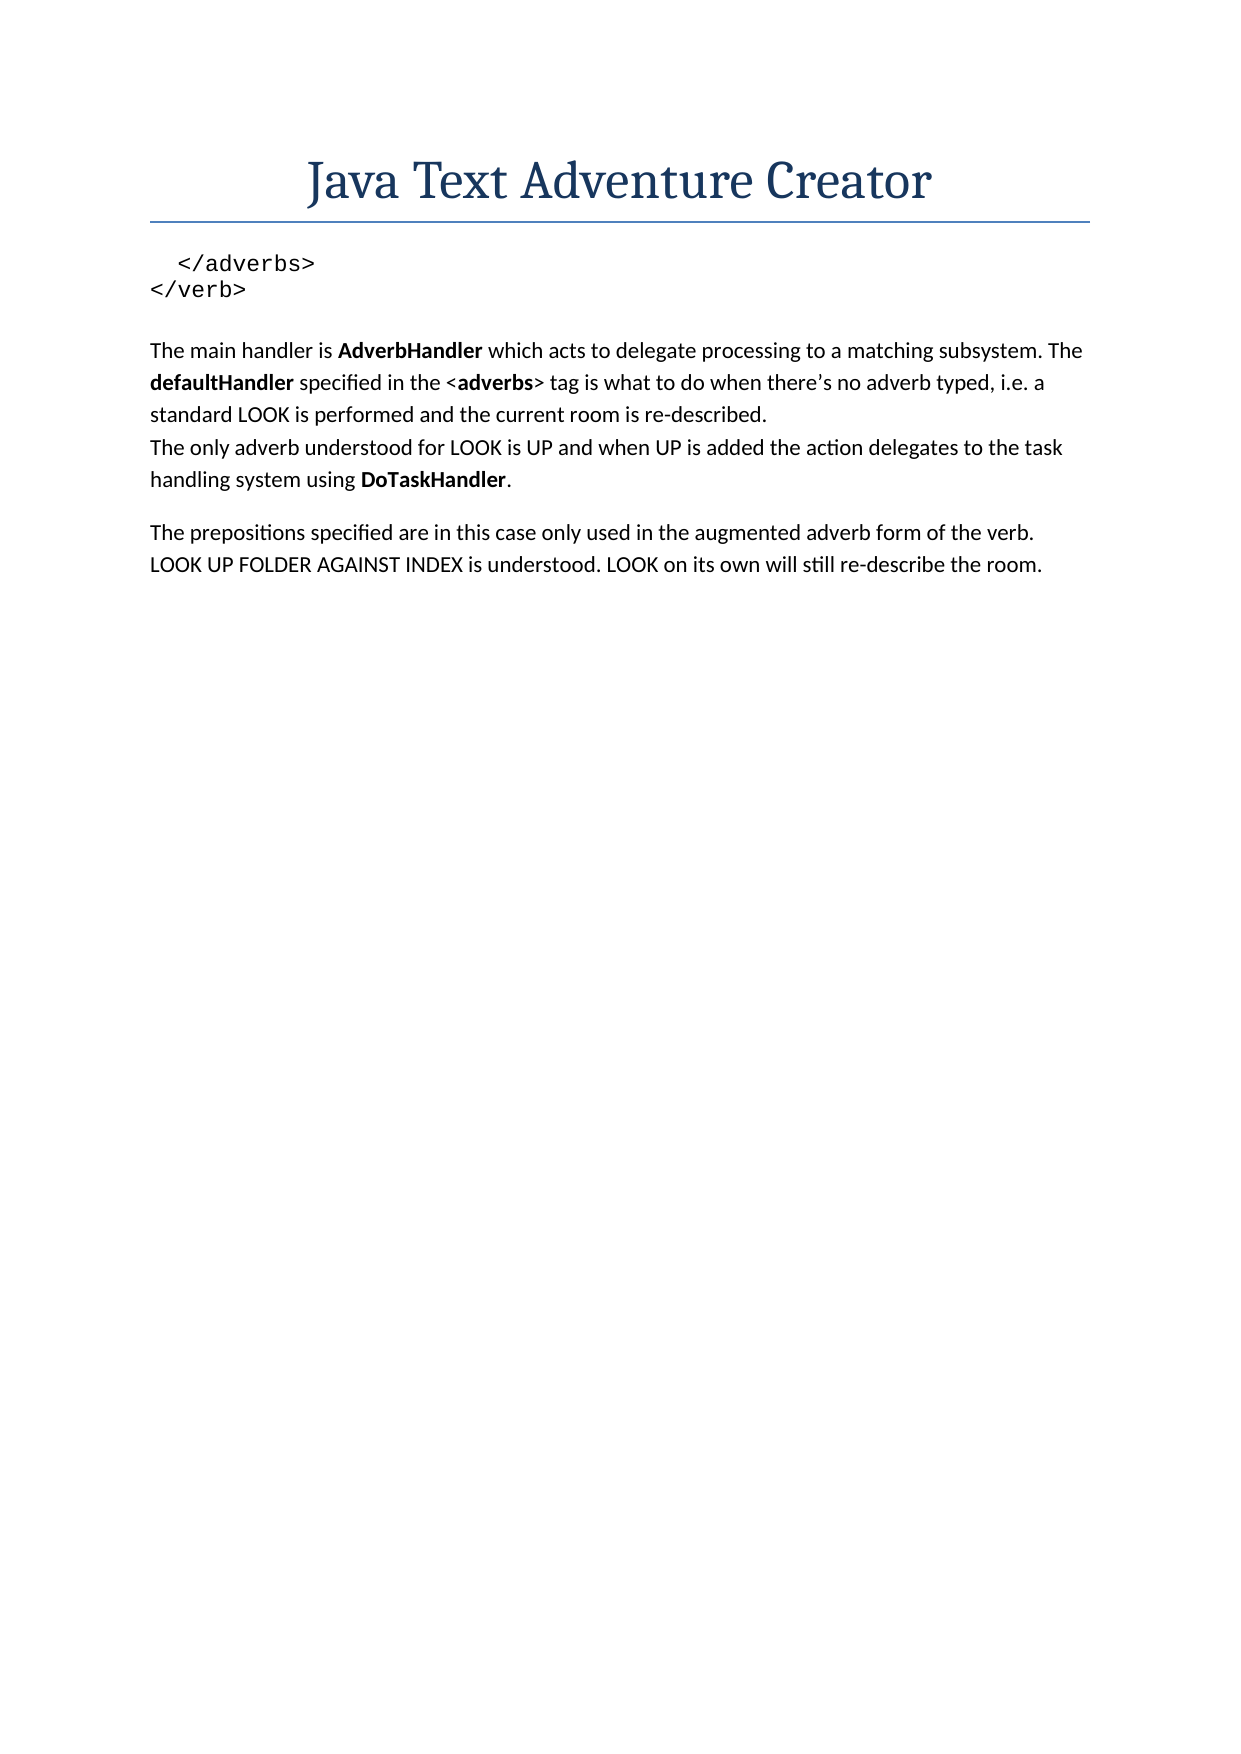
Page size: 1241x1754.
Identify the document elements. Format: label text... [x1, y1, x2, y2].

text </adverbs> [150, 252, 1090, 278]
text </verb> [150, 278, 1090, 304]
text The main handler is AdverbHandler which acts to delegate processing to a matching subsystem. The defaultHandler specified in the <adverbs> tag is what to do when there’s no adverb typed, i.e. a standard LOOK is performed and the current room is re-described. The only adverb understood for LOOK is UP and when UP is added the action delegates to the task handling system using DoTaskHandler. [150, 304, 1090, 493]
text The prepositions specified are in this case only used in the augmented adverb form of the verb. LOOK UP FOLDER AGAINST INDEX is understood. LOOK on its own will still re-describe the room. [150, 518, 1090, 578]
